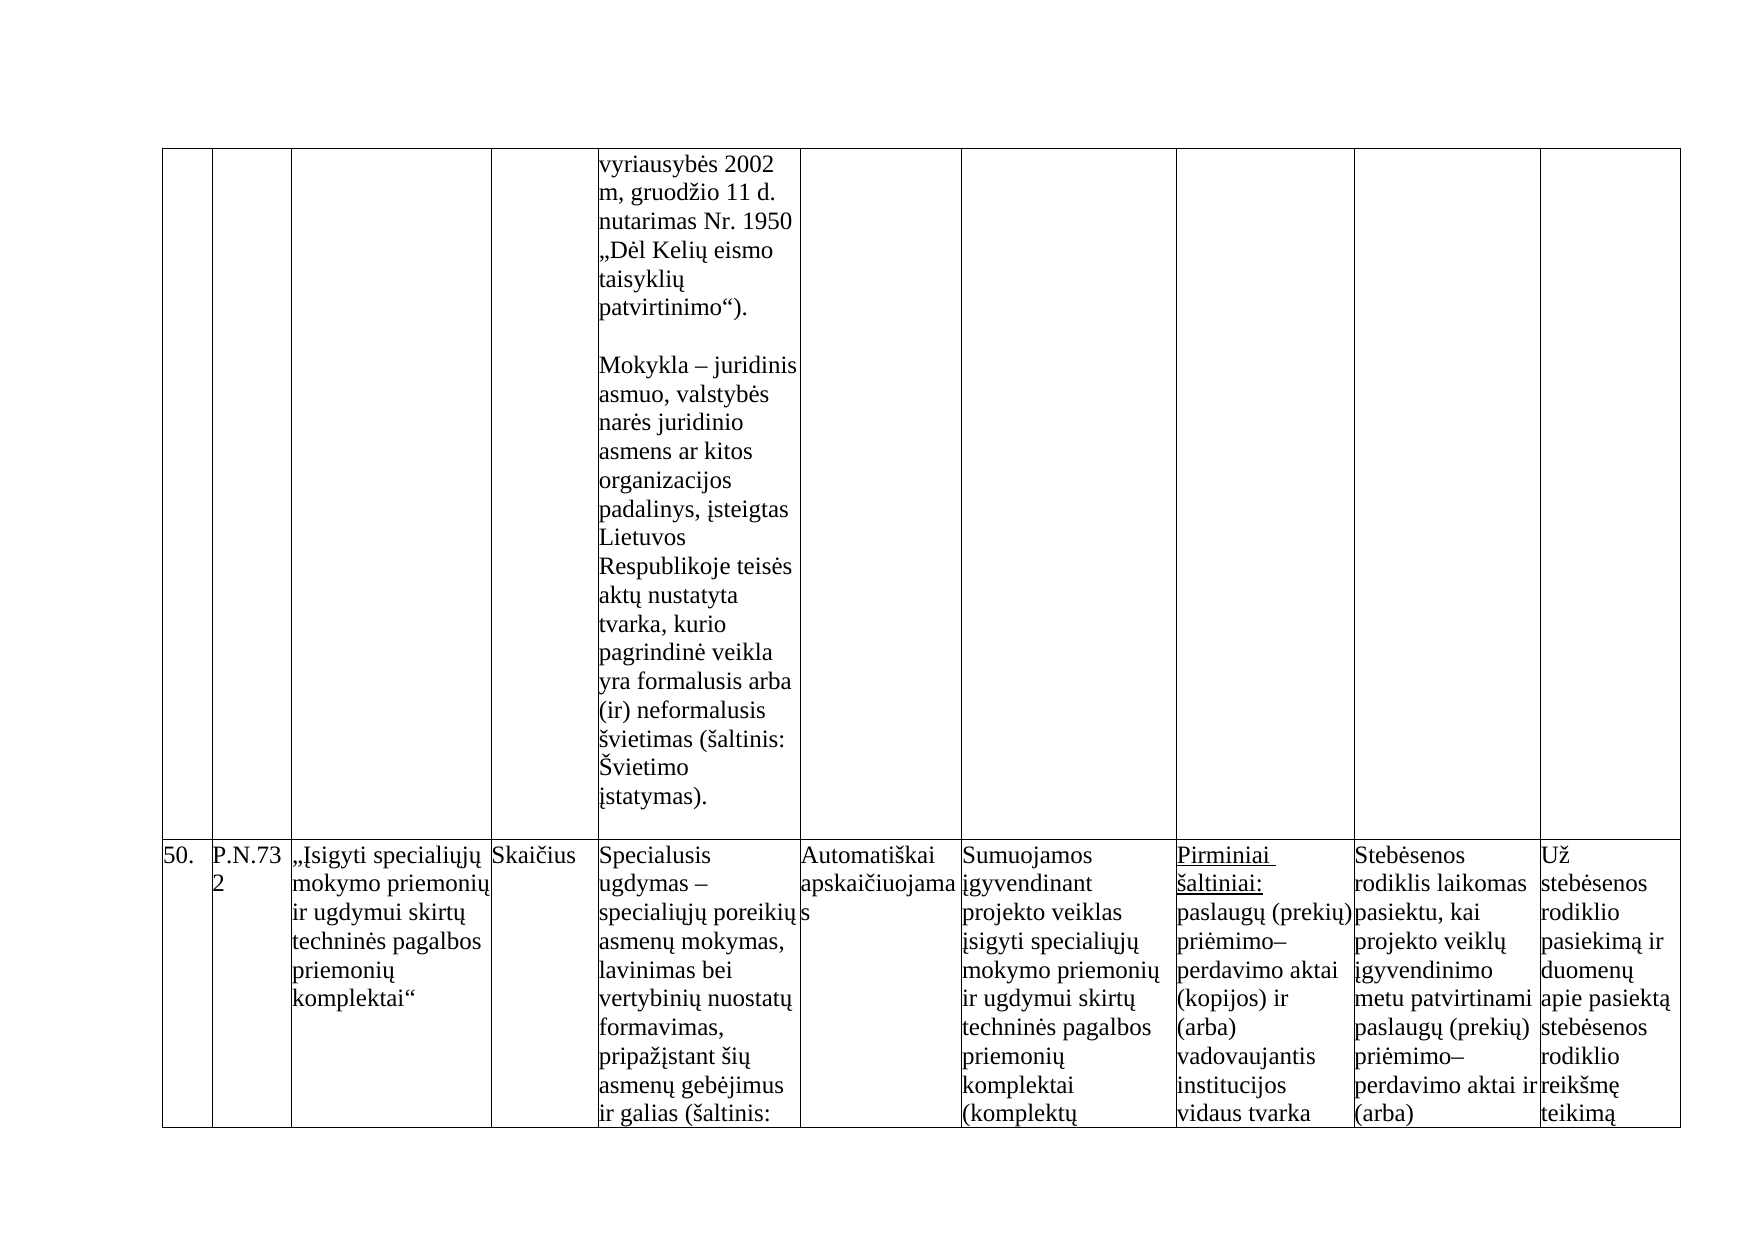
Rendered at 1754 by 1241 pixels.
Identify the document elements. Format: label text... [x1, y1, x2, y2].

table_cell Pirminiai šaltiniai: paslaugų (prekių) priėmimo–perdavimo aktai (kopijos) ir (arba) vadovaujantis institucijos vidaus tvarka [1177, 840, 1354, 1127]
table_cell 50. [163, 840, 212, 1127]
table_cell Automatiškai apskaičiuojamas [801, 840, 961, 1127]
table_cell Specialusis ugdymas – specialiųjų poreikių asmenų mokymas, lavinimas bei vertybinių nuostatų formavimas, pripažįstant šių asmenų gebėjimus ir galias (šaltinis: [599, 840, 800, 1127]
table_cell [1177, 149, 1354, 839]
table_cell „Įsigyti specialiųjų mokymo priemonių ir ugdymui skirtų techninės pagalbos priemonių komplektai“ [292, 840, 491, 1127]
table_cell [213, 149, 291, 839]
table_cell Skaičius [492, 840, 598, 1127]
table_cell [292, 149, 491, 839]
table_cell [1541, 149, 1680, 839]
table_cell [492, 149, 598, 839]
table_cell Sumuojamos įgyvendinant projekto veiklas įsigyti specialiųjų mokymo priemonių ir ugdymui skirtų techninės pagalbos priemonių komplektai (komplektų [962, 840, 1176, 1127]
table_cell [962, 149, 1176, 839]
table_cell vyriausybės 2002 m, gruodžio 11 d. nutarimas Nr. 1950 „Dėl Kelių eismo taisyklių patvirtinimo“). Mokykla – juridinis asmuo, valstybės narės juridinio asmens ar kitos organizacijos padalinys, įsteigtas Lietuvos Respublikoje teisės aktų nustatyta tvarka, kurio pagrindinė veikla yra formalusis arba (ir) neformalusis švietimas (šaltinis: Švietimo įstatymas). [599, 149, 800, 839]
table_cell Už stebėsenos rodiklio pasiekimą ir duomenų apie pasiektą stebėsenos rodiklio reikšmę teikimą [1541, 840, 1680, 1127]
table_cell [1355, 149, 1540, 839]
table_cell [801, 149, 961, 839]
table_cell P.N.732 [213, 840, 291, 1127]
table_cell [163, 149, 212, 839]
table_cell Stebėsenos rodiklis laikomas pasiektu, kai projekto veiklų įgyvendinimo metu patvirtinami paslaugų (prekių) priėmimo–perdavimo aktai ir (arba) [1355, 840, 1540, 1127]
